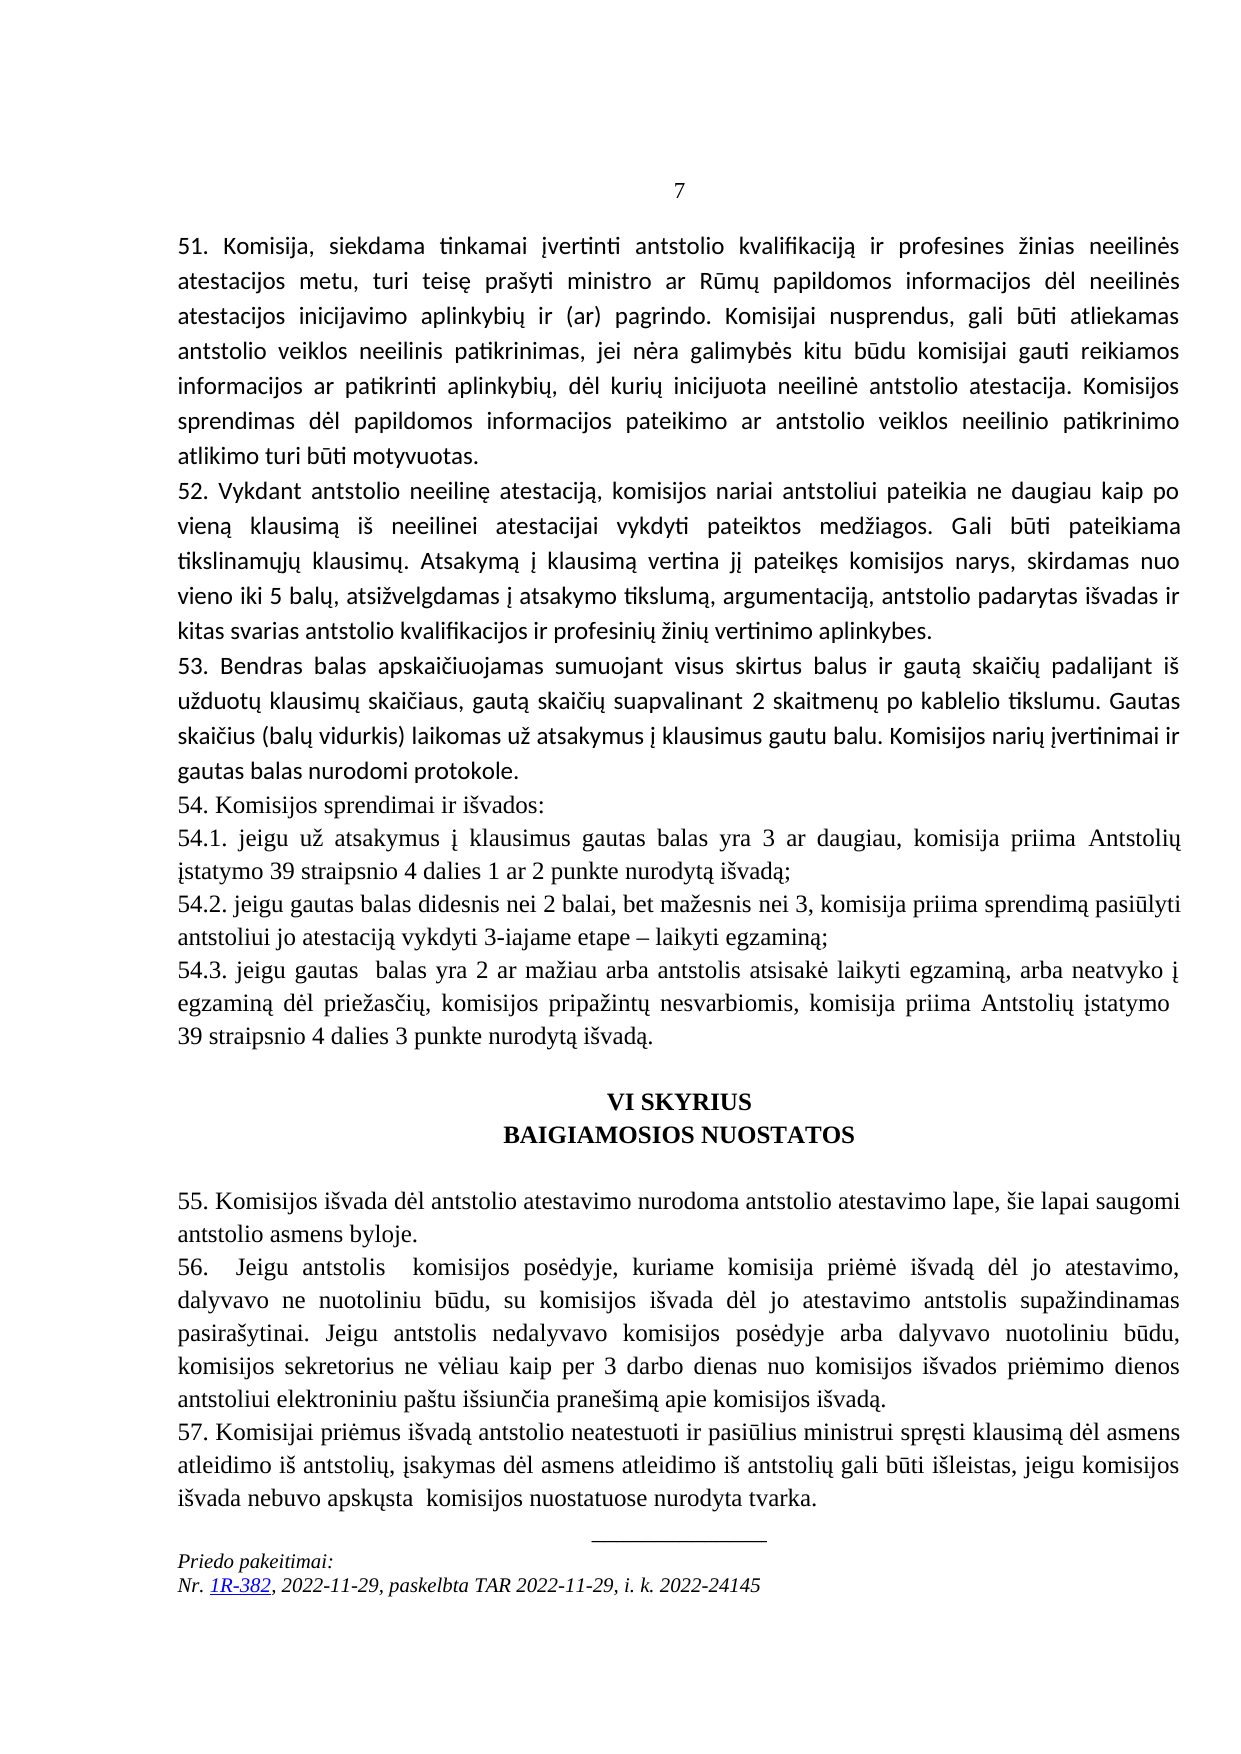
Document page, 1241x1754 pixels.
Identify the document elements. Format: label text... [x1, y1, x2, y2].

text BAIGIAMOSIOS NUOSTATOS [177, 1120, 1181, 1149]
text 51. Komisija, siekdama tinkamai įvertinti antstolio kvalifikaciją ir profesines žinias neeilinės atestacijos metu, turi teisę prašyti ministro ar Rūmų papildomos informacijos dėl neeilinės atestacijos inicijavimo aplinkybių ir (ar) pagrindo. Komisijai nusprendus, gali būti atliekamas antstolio veiklos neeilinis patikrinimas, jei nėra galimybės kitu būdu komisijai gauti reikiamos informacijos ar patikrinti aplinkybių, dėl kurių inicijuota neeilinė antstolio atestacija. Komisijos sprendimas dėl papildomos informacijos pateikimo ar antstolio veiklos neeilinio patikrinimo atlikimo turi būti motyvuotas. [177, 230, 1181, 470]
text 52. Vykdant antstolio neeilinę atestaciją, komisijos nariai antstoliui pateikia ne daugiau kaip po vieną klausimą iš neeilinei atestacijai vykdyti pateiktos medžiagos. Gali būti pateikiama tikslinamųjų klausimų. Atsakymą į klausimą vertina jį pateikęs komisijos narys, skirdamas nuo vieno iki 5 balų, atsižvelgdamas į atsakymo tikslumą, argumentaciją, antstolio padarytas išvadas ir kitas svarias antstolio kvalifikacijos ir profesinių žinių vertinimo aplinkybes. [177, 475, 1181, 645]
text 53. Bendras balas apskaičiuojamas sumuojant visus skirtus balus ir gautą skaičių padalijant iš užduotų klausimų skaičiaus, gautą skaičių suapvalinant 2 skaitmenų po kablelio tikslumu. Gautas skaičius (balų vidurkis) laikomas už atsakymus į klausimus gautu balu. Komisijos narių įvertinimai ir gautas balas nurodomi protokole. [177, 650, 1181, 785]
text 56. Jeigu antstolis komisijos posėdyje, kuriame komisija priėmė išvadą dėl jo atestavimo, dalyvavo ne nuotoliniu būdu, su komisijos išvada dėl jo atestavimo antstolis supažindinamas pasirašytinai. Jeigu antstolis nedalyvavo komisijos posėdyje arba dalyvavo nuotoliniu būdu, komisijos sekretorius ne vėliau kaip per 3 darbo dienas nuo komisijos išvados priėmimo dienos antstoliui elektroniniu paštu išsiunčia pranešimą apie komisijos išvadą. [177, 1252, 1181, 1413]
text 54.2. jeigu gautas balas didesnis nei 2 balai, bet mažesnis nei 3, komisija priima sprendimą pasiūlyti antstoliui jo atestaciją vykdyti 3-iajame etape – laikyti egzaminą; [177, 889, 1181, 951]
text 55. Komisijos išvada dėl antstolio atestavimo nurodoma antstolio atestavimo lape, šie lapai saugomi antstolio asmens byloje. [177, 1186, 1181, 1248]
text 54. Komisijos sprendimai ir išvados: [177, 790, 1181, 819]
text 54.1. jeigu už atsakymus į klausimus gautas balas yra 3 ar daugiau, komisija priima Antstolių įstatymo 39 straipsnio 4 dalies 1 ar 2 punkte nurodytą išvadą; [177, 823, 1181, 885]
text Nr. 1R-382, 2022-11-29, paskelbta TAR 2022-11-29, i. k. 2022-24145 [177, 1573, 1181, 1597]
text 54.3. jeigu gautas balas yra 2 ar mažiau arba antstolis atsisakė laikyti egzaminą, arba neatvyko į egzaminą dėl priežasčių, komisijos pripažintų nesvarbiomis, komisija priima Antstolių įstatymo 39 straipsnio 4 dalies 3 punkte nurodytą išvadą. [177, 955, 1181, 1050]
text 57. Komisijai priėmus išvadą antstolio neatestuoti ir pasiūlius ministrui spręsti klausimą dėl asmens atleidimo iš antstolių, įsakymas dėl asmens atleidimo iš antstolių gali būti išleistas, jeigu komisijos išvada nebuvo apskųsta komisijos nuostatuose nurodyta tvarka. [177, 1417, 1181, 1512]
text VI SKYRIUS [177, 1087, 1181, 1116]
text ______________ [177, 1516, 1181, 1545]
text Priedo pakeitimai: [177, 1549, 1181, 1573]
